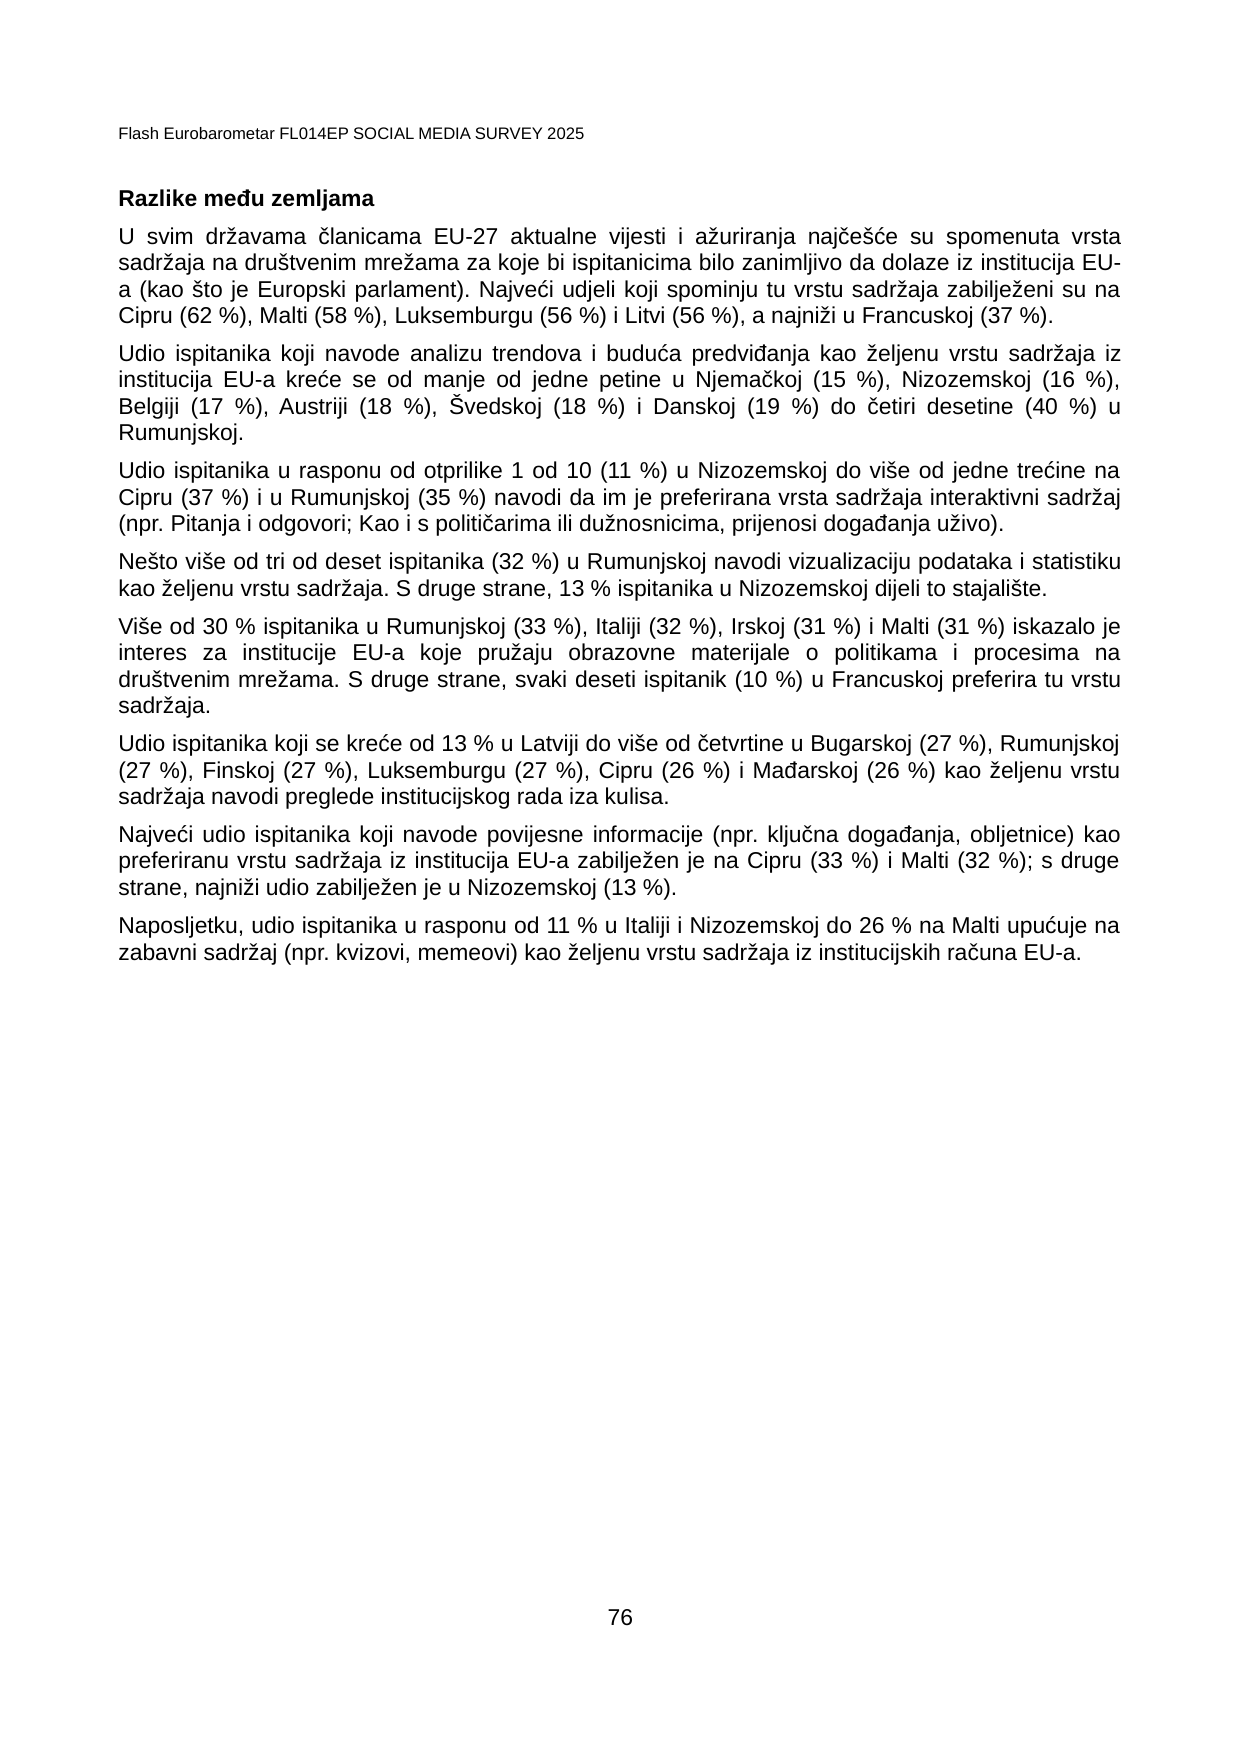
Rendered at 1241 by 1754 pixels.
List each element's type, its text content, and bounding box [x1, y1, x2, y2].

text Udio ispitanika koji navode analizu trendova i buduća predviđanja kao željenu vrstu sadržaja iz institucija EU-a kreće se od manje od jedne petine u Njemačkoj (15 %), Nizozemskoj (16 %), Belgiji (17 %), Austriji (18 %), Švedskoj (18 %) i Danskoj (19 %) do četiri desetine (40 %) u Rumunjskoj. [118, 340, 1122, 446]
text Udio ispitanika koji se kreće od 13 % u Latviji do više od četvrtine u Bugarskoj (27 %), Rumunjskoj (27 %), Finskoj (27 %), Luksemburgu (27 %), Cipru (26 %) i Mađarskoj (26 %) kao željenu vrstu sadržaja navodi preglede institucijskog rada iza kulisa. [118, 730, 1122, 809]
text Razlike među zemljama [118, 184, 1122, 211]
text Naposljetku, udio ispitanika u rasponu od 11 % u Italiji i Nizozemskoj do 26 % na Malti upućuje na zabavni sadržaj (npr. kvizovi, memeovi) kao željenu vrstu sadržaja iz institucijskih računa EU-a. [118, 912, 1122, 965]
text Nešto više od tri od deset ispitanika (32 %) u Rumunjskoj navodi vizualizaciju podataka i statistiku kao željenu vrstu sadržaja. S druge strane, 13 % ispitanika u Nizozemskoj dijeli to stajalište. [118, 548, 1122, 601]
text U svim državama članicama EU-27 aktualne vijesti i ažuriranja najčešće su spomenuta vrsta sadržaja na društvenim mrežama za koje bi ispitanicima bilo zanimljivo da dolaze iz institucija EU-a (kao što je Europski parlament). Najveći udjeli koji spominju tu vrstu sadržaja zabilježeni su na Cipru (62 %), Malti (58 %), Luksemburgu (56 %) i Litvi (56 %), a najniži u Francuskoj (37 %). [118, 223, 1122, 328]
text Više od 30 % ispitanika u Rumunjskoj (33 %), Italiji (32 %), Irskoj (31 %) i Malti (31 %) iskazalo je interes za institucije EU-a koje pružaju obrazovne materijale o politikama i procesima na društvenim mrežama. S druge strane, svaki deseti ispitanik (10 %) u Francuskoj preferira tu vrstu sadržaja. [118, 613, 1122, 718]
text Udio ispitanika u rasponu od otprilike 1 od 10 (11 %) u Nizozemskoj do više od jedne trećine na Cipru (37 %) i u Rumunjskoj (35 %) navodi da im je preferirana vrsta sadržaja interaktivni sadržaj (npr. Pitanja i odgovori; Kao i s političarima ili dužnosnicima, prijenosi događanja uživo). [118, 457, 1122, 536]
text Najveći udio ispitanika koji navode povijesne informacije (npr. ključna događanja, obljetnice) kao preferiranu vrstu sadržaja iz institucija EU-a zabilježen je na Cipru (33 %) i Malti (32 %); s druge strane, najniži udio zabilježen je u Nizozemskoj (13 %). [118, 821, 1122, 900]
